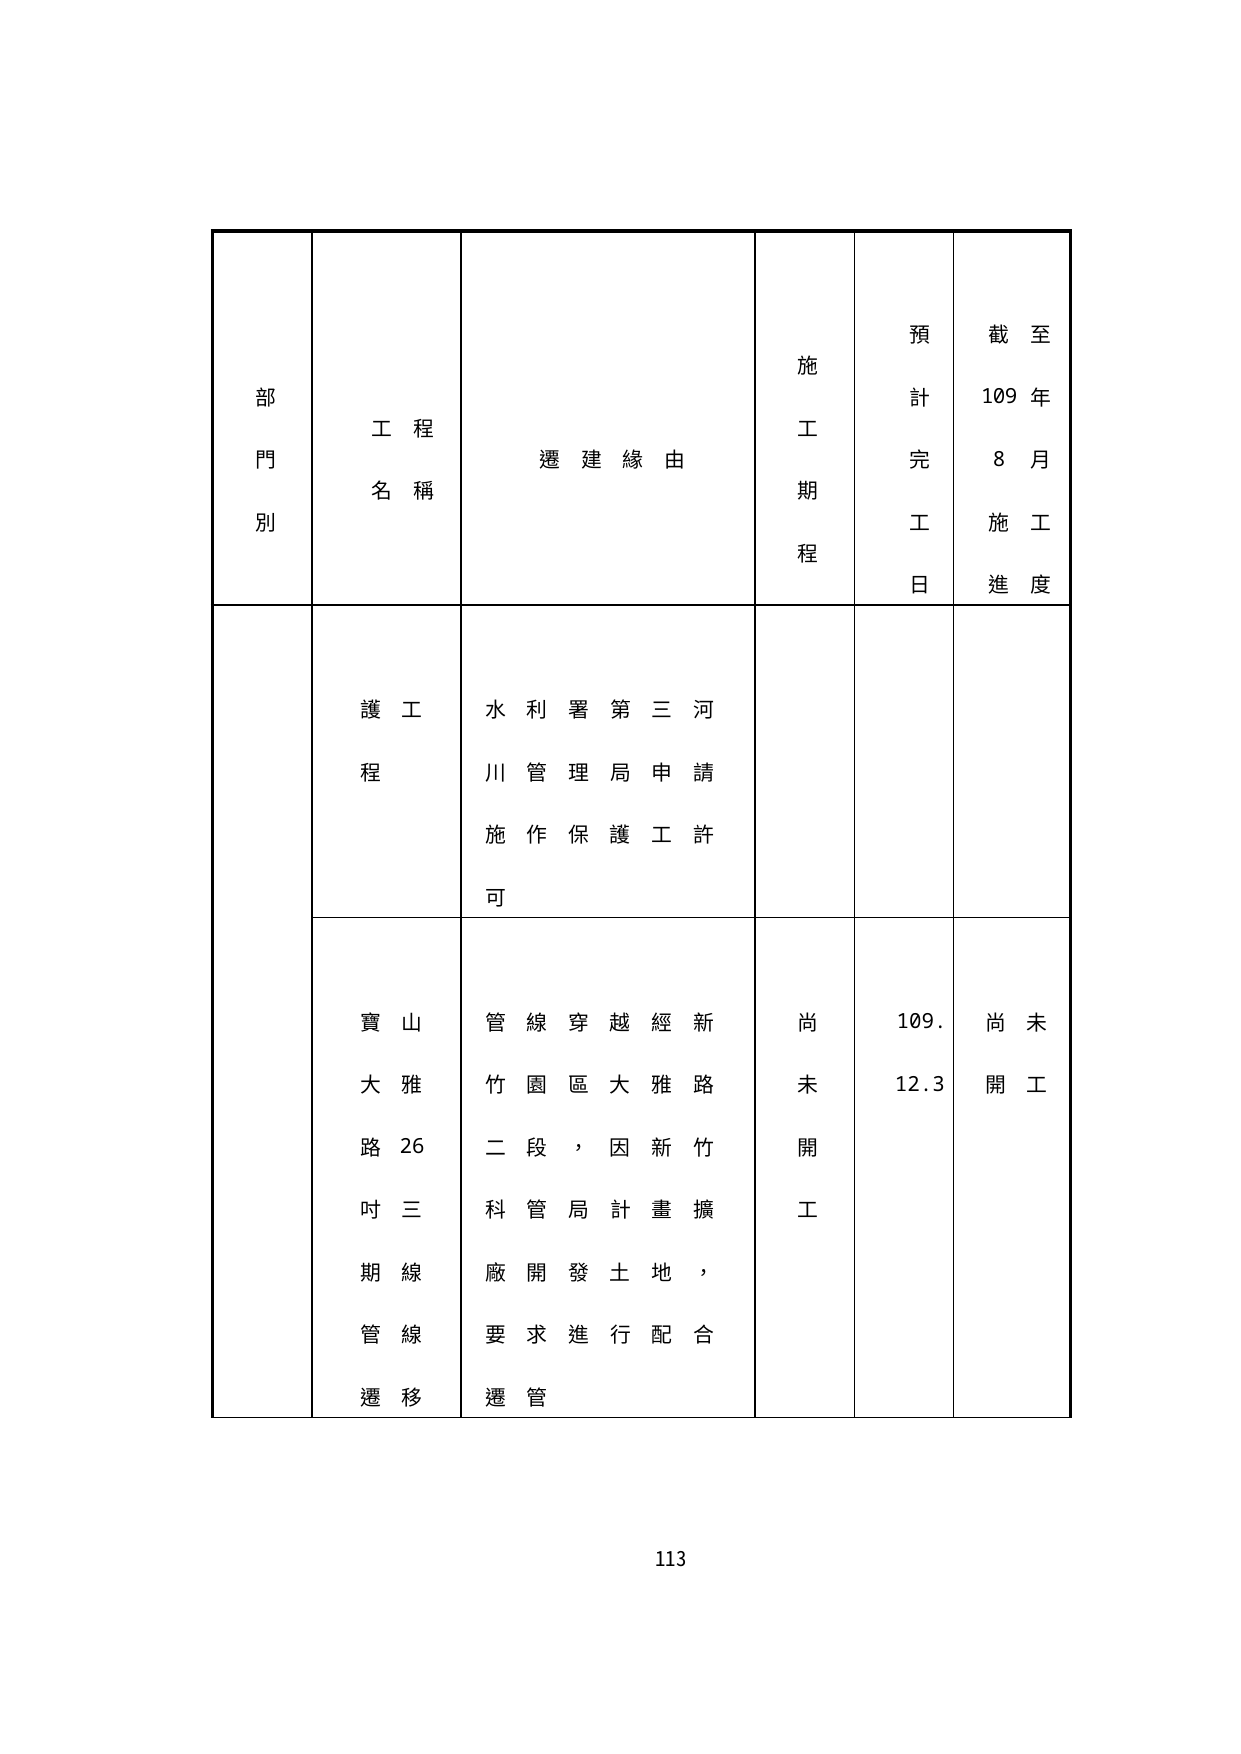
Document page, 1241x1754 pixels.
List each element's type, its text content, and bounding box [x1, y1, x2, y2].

table_header 預計 完工日 [855, 233, 953, 604]
table_cell 尚未開工 [756, 918, 854, 1417]
table_header 部門別 [214, 233, 311, 604]
table_cell 尚未開工 [954, 918, 1069, 1417]
table_cell [214, 606, 311, 1417]
table_cell 護工程 [313, 606, 460, 917]
table_header 工程名稱 [313, 233, 460, 604]
table_header 遷建緣由 [462, 233, 754, 604]
table_header 施工期程 [756, 233, 854, 604]
table_cell 寶山大雅路26吋三期線管線遷移 [313, 918, 460, 1417]
table_cell [855, 606, 953, 917]
table_cell [756, 606, 854, 917]
table_cell 109.12.3 [855, 918, 953, 1417]
table_header 截至109年8月施工進度 [954, 233, 1069, 604]
table_cell [954, 606, 1069, 917]
table_cell 水利署第三河川管理局申請施作保護工許可 [462, 606, 754, 917]
table_cell 管線穿越經新竹園區大雅路二段，因新竹科管局計畫擴廠開發土地，要求進行配合遷管 [462, 918, 754, 1417]
